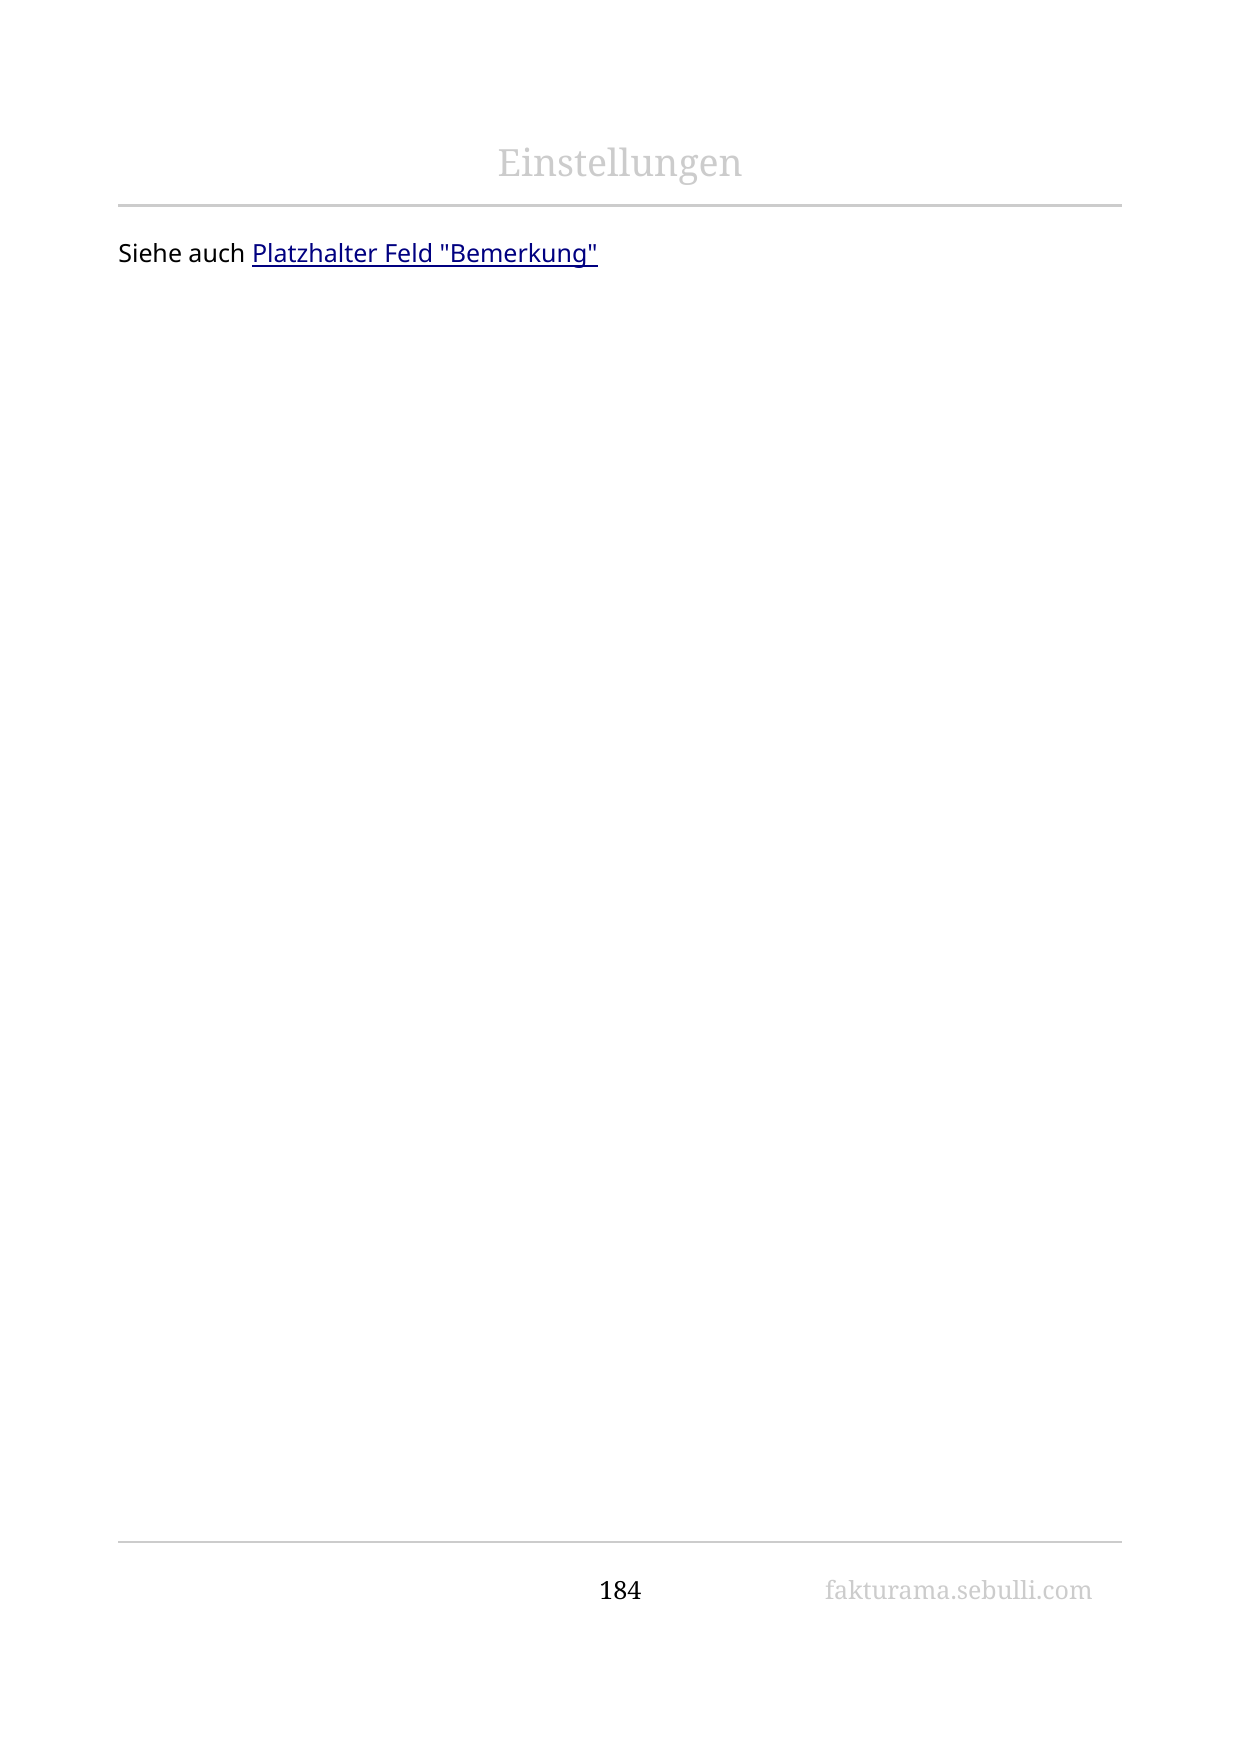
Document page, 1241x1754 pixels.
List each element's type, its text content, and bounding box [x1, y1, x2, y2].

text Siehe auch Platzhalter Feld "Bemerkung" [118, 236, 1122, 270]
